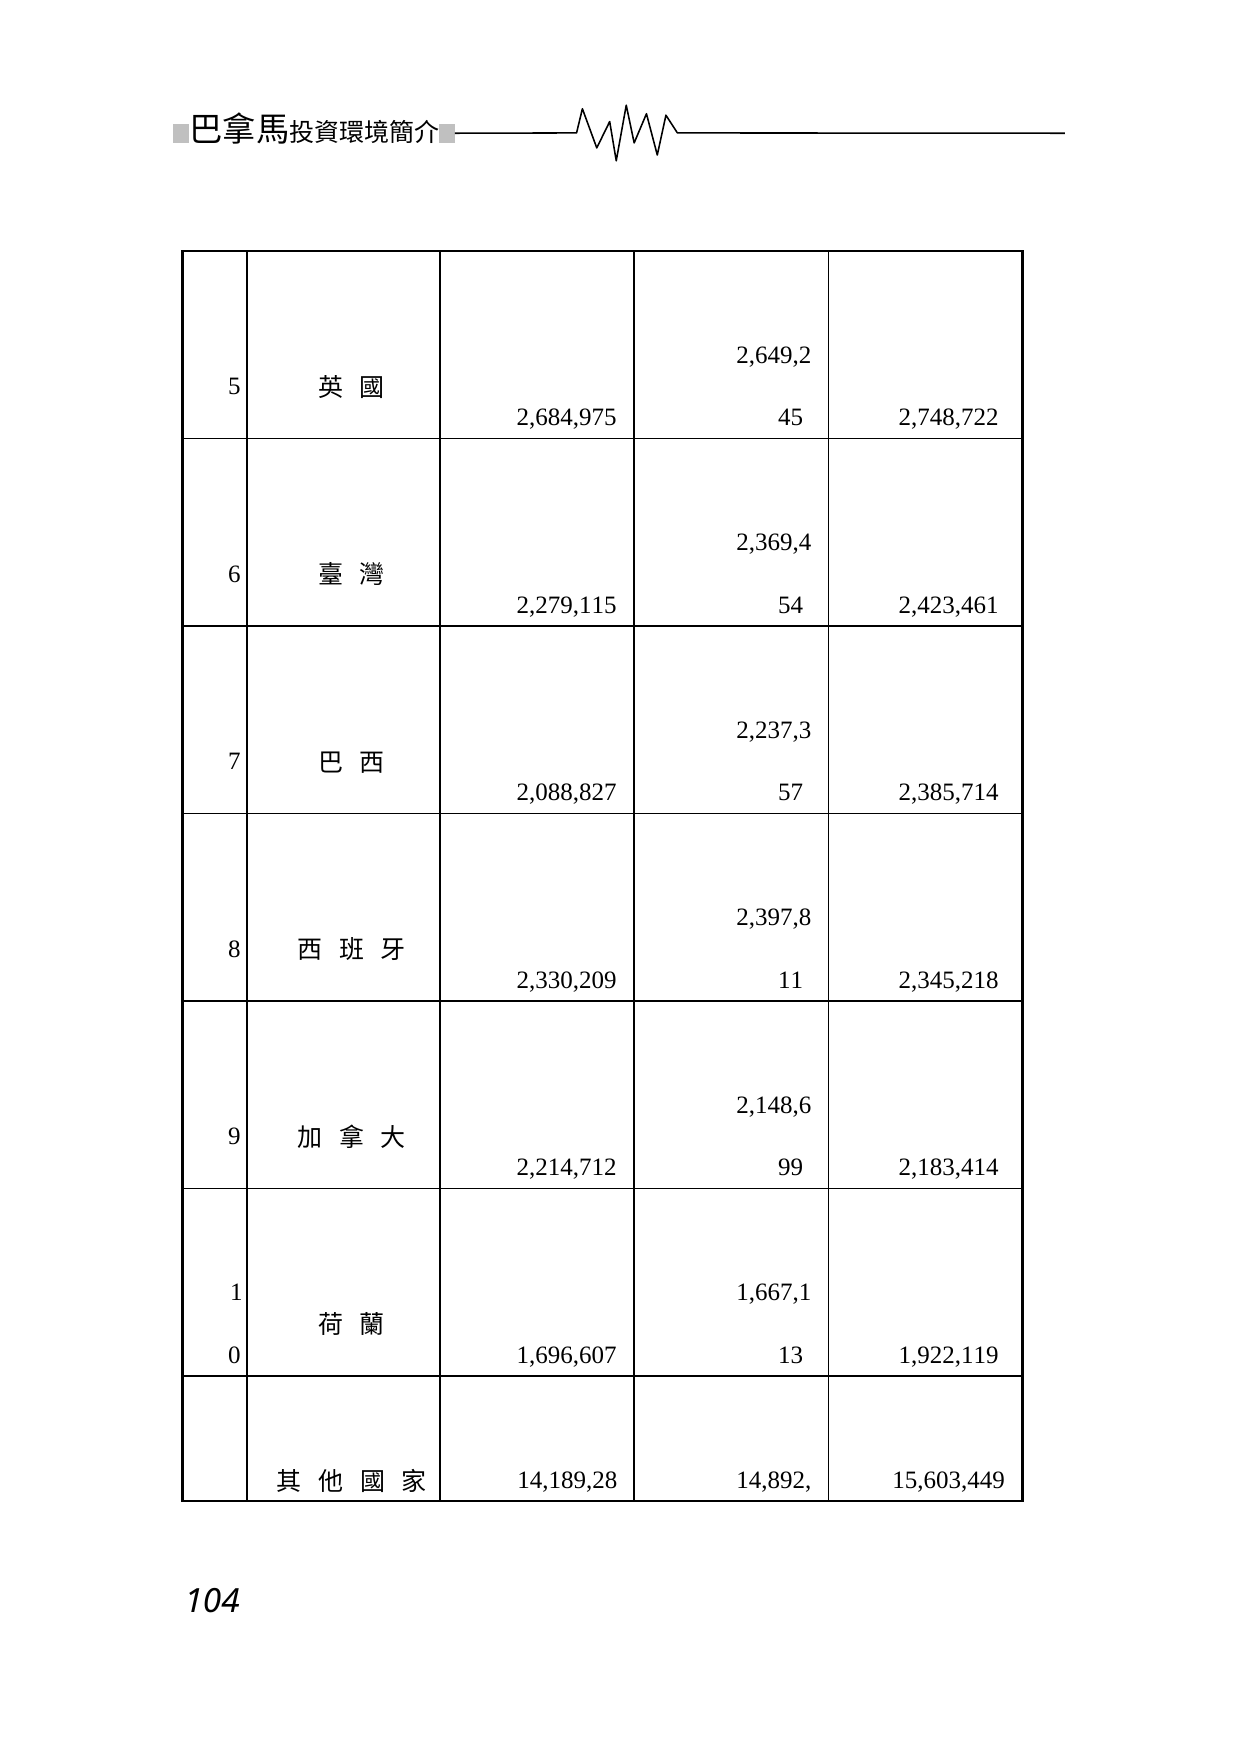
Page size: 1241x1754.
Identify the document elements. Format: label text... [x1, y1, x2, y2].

table_cell 2,385,714 [829, 627, 1021, 813]
table_cell 6 [184, 439, 246, 625]
table_cell 2,148,699 [635, 1002, 828, 1188]
table_cell 2,397,811 [635, 814, 828, 1000]
table_cell 2,330,209 [441, 814, 633, 1000]
table_cell 英國 [248, 252, 439, 438]
table_cell 2,649,245 [635, 252, 828, 438]
table_cell 2,369,454 [635, 439, 828, 625]
table_cell 14,189,28 [441, 1377, 633, 1500]
table_cell 2,684,975 [441, 252, 633, 438]
table_cell 2,183,414 [829, 1002, 1021, 1188]
table_cell 2,279,115 [441, 439, 633, 625]
table_cell 臺灣 [248, 439, 439, 625]
table_cell 9 [184, 1002, 246, 1188]
table_cell 西班牙 [248, 814, 439, 1000]
table_cell 1,922,119 [829, 1189, 1021, 1375]
table_cell 加拿大 [248, 1002, 439, 1188]
table_cell 5 [184, 252, 246, 438]
table_cell 2,214,712 [441, 1002, 633, 1188]
table_cell 2,237,357 [635, 627, 828, 813]
table_cell 10 [184, 1189, 246, 1375]
table_cell 1,696,607 [441, 1189, 633, 1375]
table_cell 7 [184, 627, 246, 813]
table_cell 1,667,113 [635, 1189, 828, 1375]
table_cell 8 [184, 814, 246, 1000]
table_cell 2,748,722 [829, 252, 1021, 438]
table_cell 2,088,827 [441, 627, 633, 813]
table_cell 巴西 [248, 627, 439, 813]
table_cell [184, 1377, 246, 1500]
table_cell 2,345,218 [829, 814, 1021, 1000]
table_cell 荷蘭 [248, 1189, 439, 1375]
table_cell 14,892, [635, 1377, 828, 1500]
table_cell 15,603,449 [829, 1377, 1021, 1500]
table_cell 2,423,461 [829, 439, 1021, 625]
table_cell 其他國家 [248, 1377, 439, 1500]
